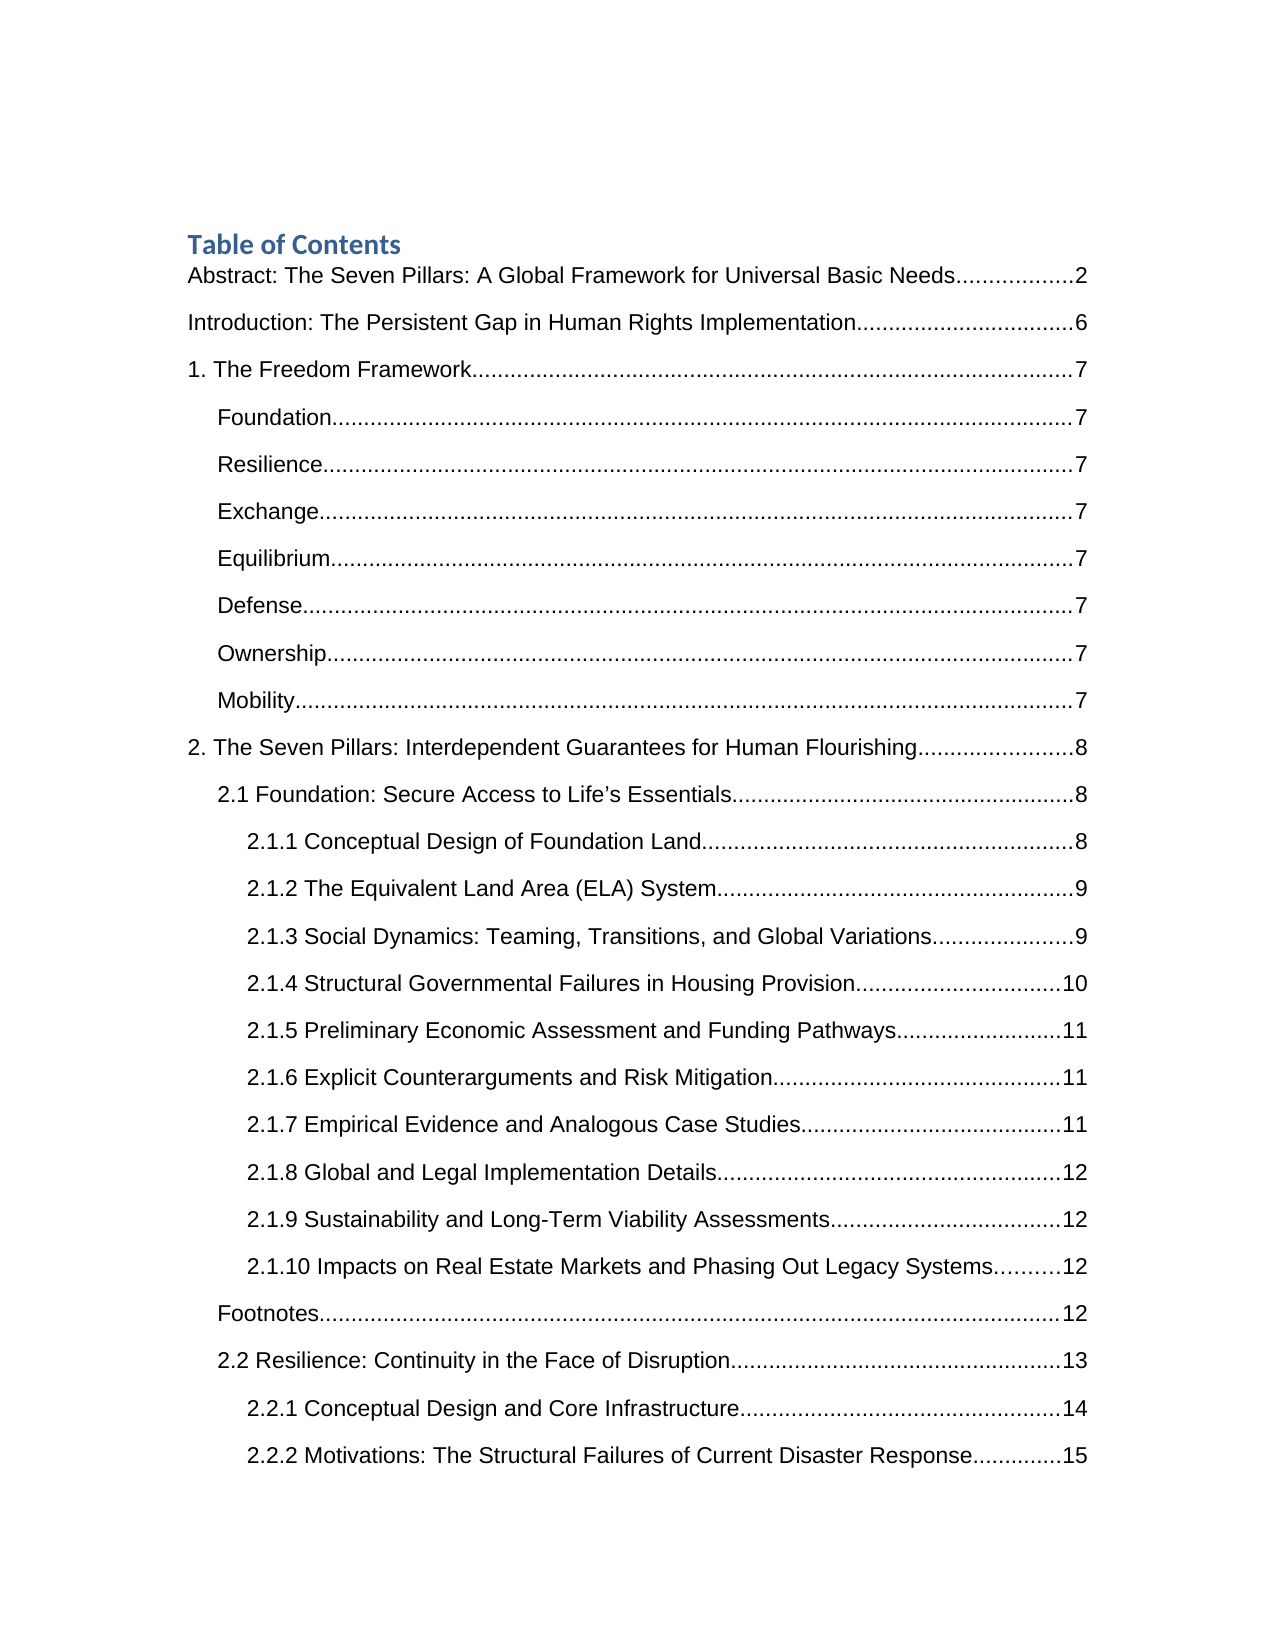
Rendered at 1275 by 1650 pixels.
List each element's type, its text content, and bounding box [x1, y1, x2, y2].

text Abstract: The Seven Pillars: A Global Framework for Universal Basic Needs 2 [187, 262, 1087, 288]
text Footnotes 12 [217, 1300, 1087, 1326]
text Equilibrium 7 [217, 545, 1087, 571]
text 2.1.5 Preliminary Economic Assessment and Funding Pathways 11 [247, 1017, 1087, 1043]
text 2.2 Resilience: Continuity in the Face of Disruption 13 [217, 1347, 1087, 1374]
text 2.1.6 Explicit Counterarguments and Risk Mitigation 11 [247, 1064, 1087, 1091]
text 2.2.2 Motivations: The Structural Failures of Current Disaster Response 15 [247, 1442, 1087, 1468]
text 2.1.3 Social Dynamics: Teaming, Transitions, and Global Variations 9 [247, 923, 1087, 949]
text Defense 7 [217, 592, 1087, 619]
text 2.1.8 Global and Legal Implementation Details 12 [247, 1158, 1087, 1185]
text 2.1.1 Conceptual Design of Foundation Land 8 [247, 828, 1087, 854]
text 2.1.9 Sustainability and Long-Term Viability Assessments 12 [247, 1206, 1087, 1232]
text Introduction: The Persistent Gap in Human Rights Implementation 6 [187, 309, 1087, 336]
text 2.1 Foundation: Secure Access to Life’s Essentials 8 [217, 781, 1087, 807]
text 2.1.10 Impacts on Real Estate Markets and Phasing Out Legacy Systems 12 [247, 1253, 1087, 1279]
text Resilience 7 [217, 451, 1087, 477]
subtitle Table of Contents [187, 226, 1087, 262]
text 2.1.2 The Equivalent Land Area (ELA) System 9 [247, 875, 1087, 902]
text 2.2.1 Conceptual Design and Core Infrastructure 14 [247, 1394, 1087, 1421]
text 2.1.4 Structural Governmental Failures in Housing Provision 10 [247, 970, 1087, 996]
text Exchange 7 [217, 498, 1087, 524]
text 2. The Seven Pillars: Interdependent Guarantees for Human Flourishing 8 [187, 734, 1087, 760]
text Mobility 7 [217, 687, 1087, 713]
text 2.1.7 Empirical Evidence and Analogous Case Studies 11 [247, 1111, 1087, 1138]
text Foundation 7 [217, 403, 1087, 430]
text Ownership 7 [217, 639, 1087, 666]
text 1. The Freedom Framework 7 [187, 356, 1087, 383]
